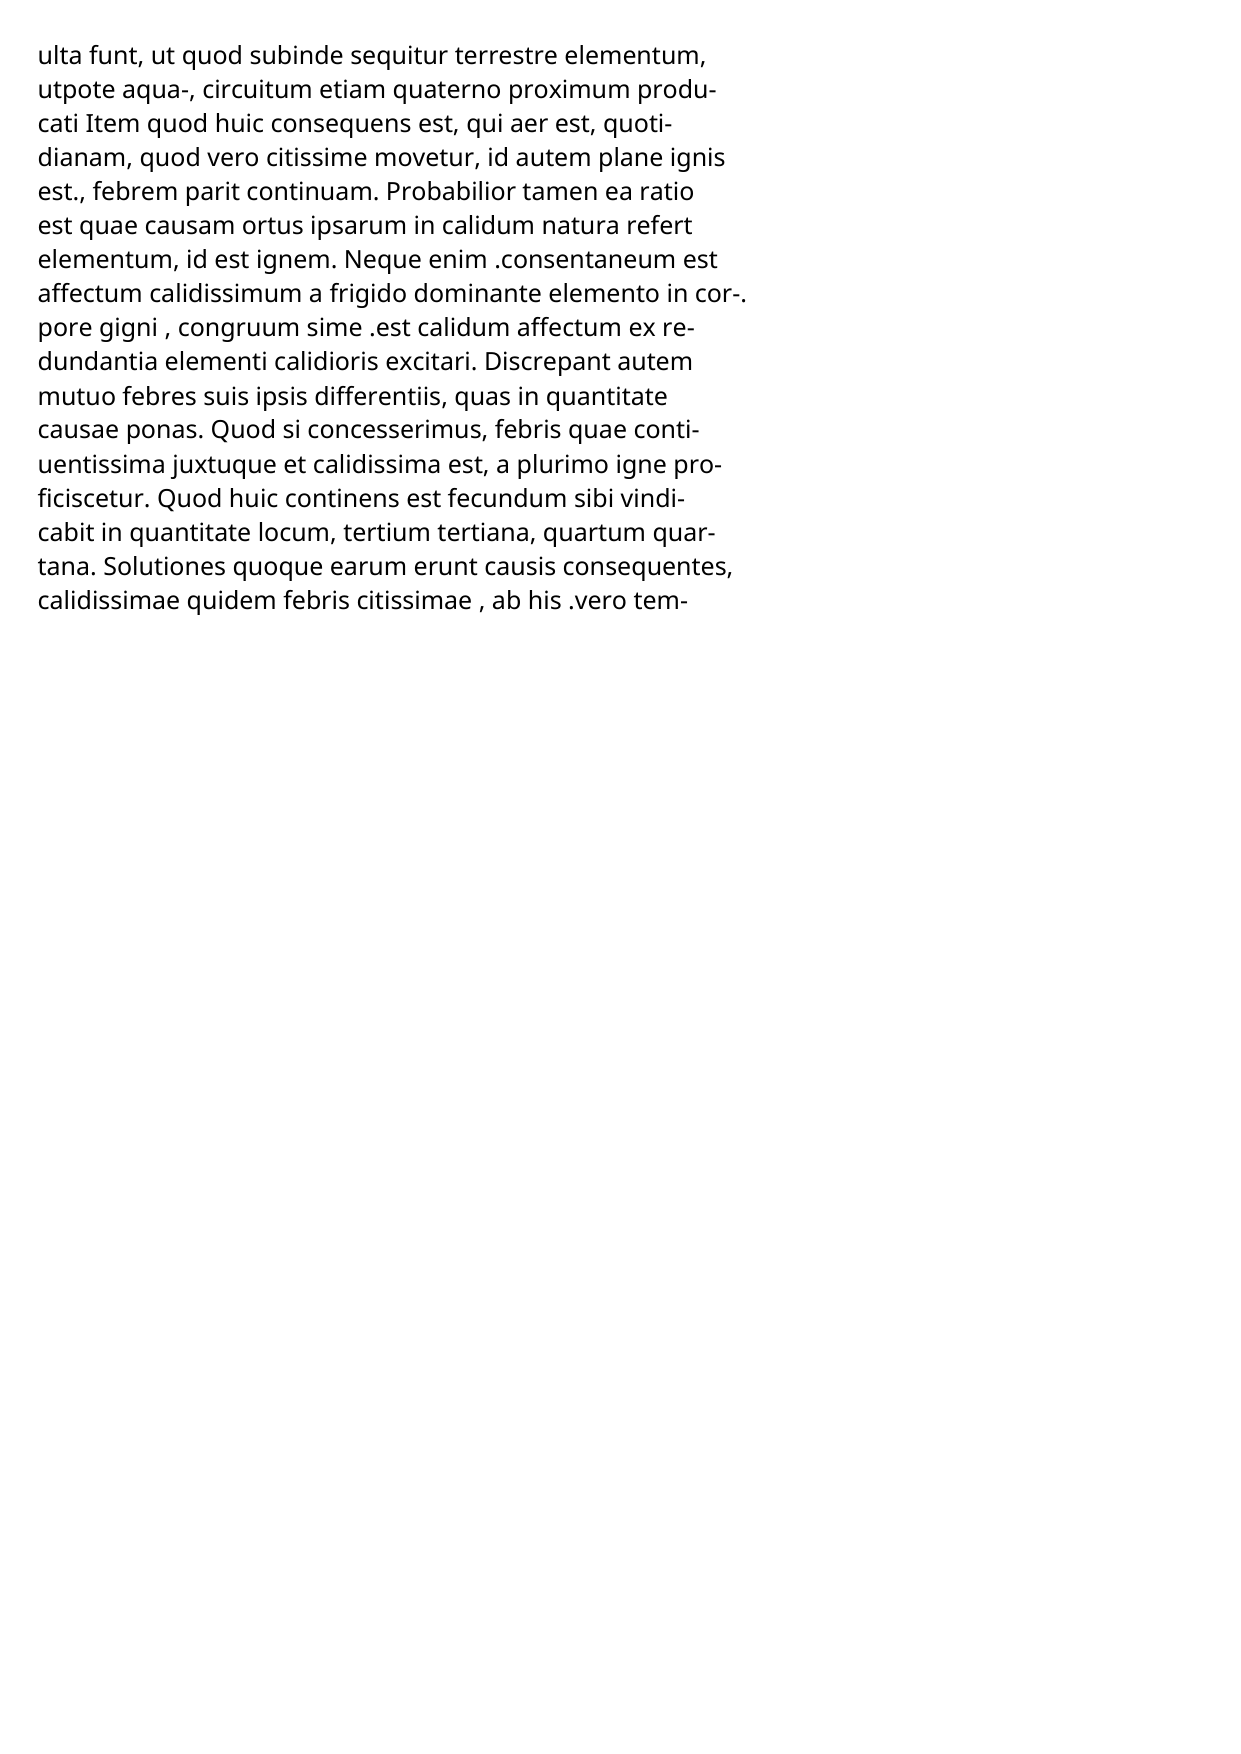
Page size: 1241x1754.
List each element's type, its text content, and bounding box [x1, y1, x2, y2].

text ulta funt, ut quod subinde sequitur terrestre elementum, utpote aqua-, circuitum etiam quaterno proximum produ- cati Item quod huic consequens est, qui aer est, quoti- dianam, quod vero citissime movetur, id autem plane ignis est., febrem parit continuam. Probabilior tamen ea ratio est quae causam ortus ipsarum in calidum natura refert elementum, id est ignem. Neque enim .consentaneum est affectum calidissimum a frigido dominante elemento in cor-. pore gigni , congruum sime .est calidum affectum ex re- dundantia elementi calidioris excitari. Discrepant autem mutuo febres suis ipsis differentiis, quas in quantitate causae ponas. Quod si concesserimus, febris quae conti- uentissima juxtuque et calidissima est, a plurimo igne pro- ficiscetur. Quod huic continens est fecundum sibi vindi- cabit in quantitate locum, tertium tertiana, quartum quar- tana. Solutiones quoque earum erunt causis consequentes, calidissimae quidem febris citissimae , ab his .vero tem- [37, 37, 1203, 617]
